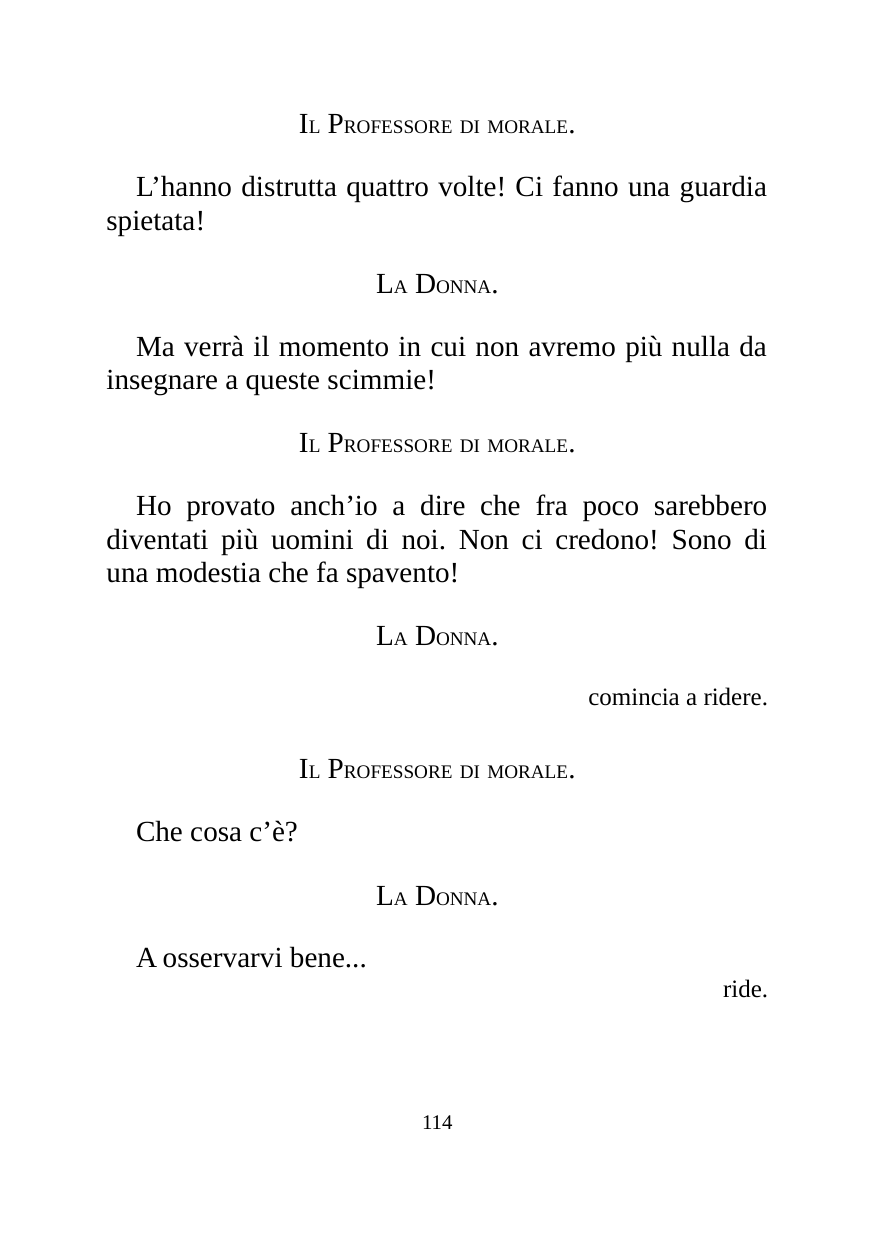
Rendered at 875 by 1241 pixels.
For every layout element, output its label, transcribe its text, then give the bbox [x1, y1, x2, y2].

text Ho provato anch’io a dire che fra poco sarebbero diventati più uomini di noi. Non ci credono! Sono di una modestia che fa spavento! [106, 488, 768, 589]
text La Donna. [106, 878, 768, 911]
text Il Professore di morale. [106, 752, 768, 785]
text Ma verrà il momento in cui non avremo più nulla da insegnare a queste scimmie! [106, 329, 768, 396]
text Il Professore di morale. [106, 106, 768, 140]
text La Donna. [106, 266, 768, 299]
text L’hanno distrutta quattro volte! Ci fanno una guardia spietata! [106, 169, 768, 236]
text Che cosa c’è? [106, 814, 768, 848]
text comincia a ridere. [431, 682, 768, 710]
text La Donna. [106, 618, 768, 652]
text A osservarvi bene... [106, 941, 768, 974]
text Il Professore di morale. [106, 425, 768, 459]
text ride. [431, 974, 768, 1003]
